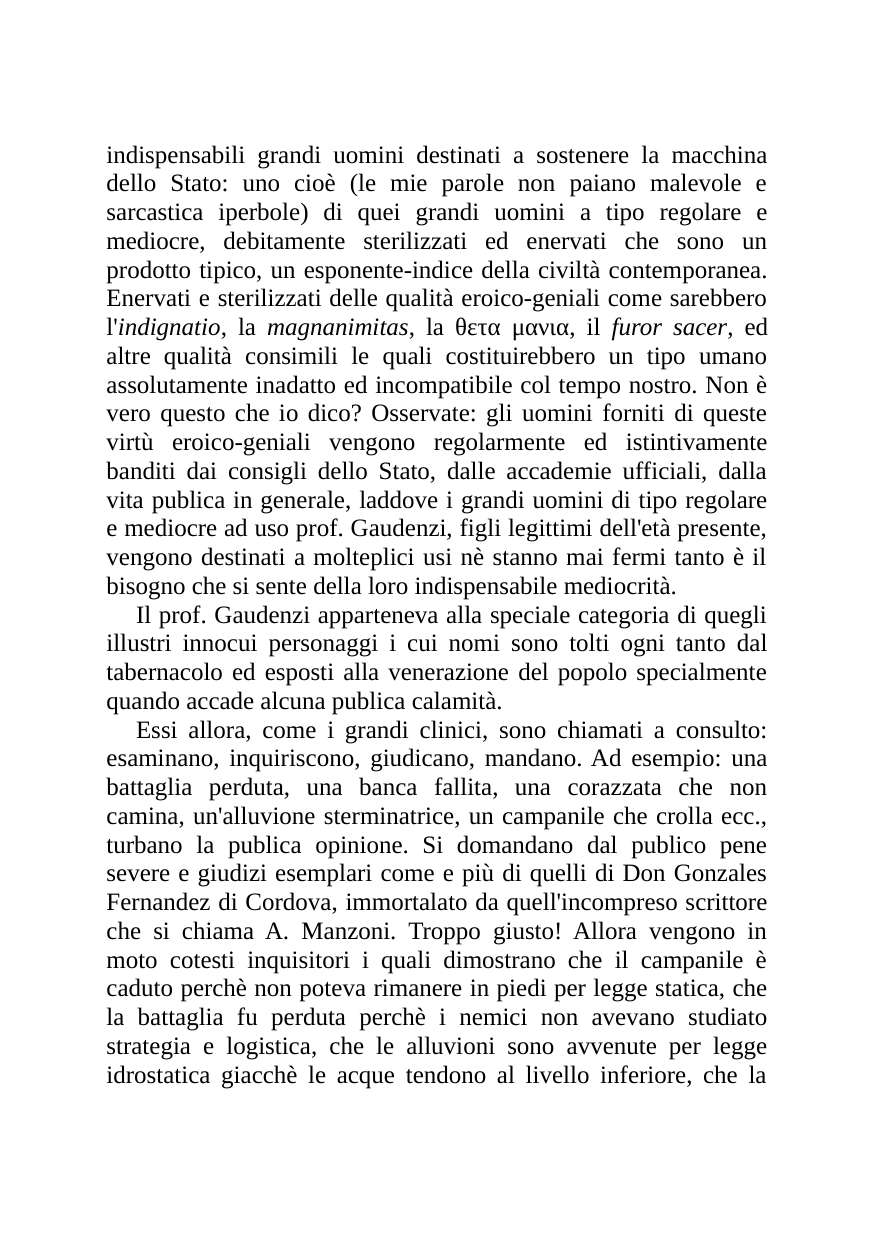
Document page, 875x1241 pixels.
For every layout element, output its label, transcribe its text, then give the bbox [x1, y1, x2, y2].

text Il prof. Gaudenzi apparteneva alla speciale categoria di quegli illustri innocui personaggi i cui nomi sono tolti ogni tanto dal tabernacolo ed esposti alla venerazione del popolo specialmente quando accade alcuna publica calamità. [106, 600, 768, 715]
text indispensabili grandi uomini destinati a sostenere la macchina dello Stato: uno cioè (le mie parole non paiano malevole e sarcastica iperbole) di quei grandi uomini a tipo regolare e mediocre, debitamente sterilizzati ed enervati che sono un prodotto tipico, un esponente-indice della civiltà contemporanea. Enervati e sterilizzati delle qualità eroico-geniali come sarebbero l'indignatio, la magnanimitas, la θετα μανια, il furor sacer, ed altre qualità consimili le quali costituirebbero un tipo umano assolutamente inadatto ed incompatibile col tempo nostro. Non è vero questo che io dico? Osservate: gli uomini forniti di queste virtù eroico-geniali vengono regolarmente ed istintivamente banditi dai consigli dello Stato, dalle accademie ufficiali, dalla vita publica in generale, laddove i grandi uomini di tipo regolare e mediocre ad uso prof. Gaudenzi, figli legittimi dell'età presente, vengono destinati a molteplici usi nè stanno mai fermi tanto è il bisogno che si sente della loro indispensabile mediocrità. [106, 140, 768, 600]
text Essi allora, come i grandi clinici, sono chiamati a consulto: esaminano, inquiriscono, giudicano, mandano. Ad esempio: una battaglia perduta, una banca fallita, una corazzata che non camina, un'alluvione sterminatrice, un campanile che crolla ecc., turbano la publica opinione. Si domandano dal publico pene severe e giudizi esemplari come e più di quelli di Don Gonzales Fernandez di Cordova, immortalato da quell'incompreso scrittore che si chiama A. Manzoni. Troppo giusto! Allora vengono in moto cotesti inquisitori i quali dimostrano che il campanile è caduto perchè non poteva rimanere in piedi per legge statica, che la battaglia fu perduta perchè i nemici non avevano studiato strategia e logistica, che le alluvioni sono avvenute per legge idrostatica giacchè le acque tendono al livello inferiore, che la [106, 715, 768, 1088]
